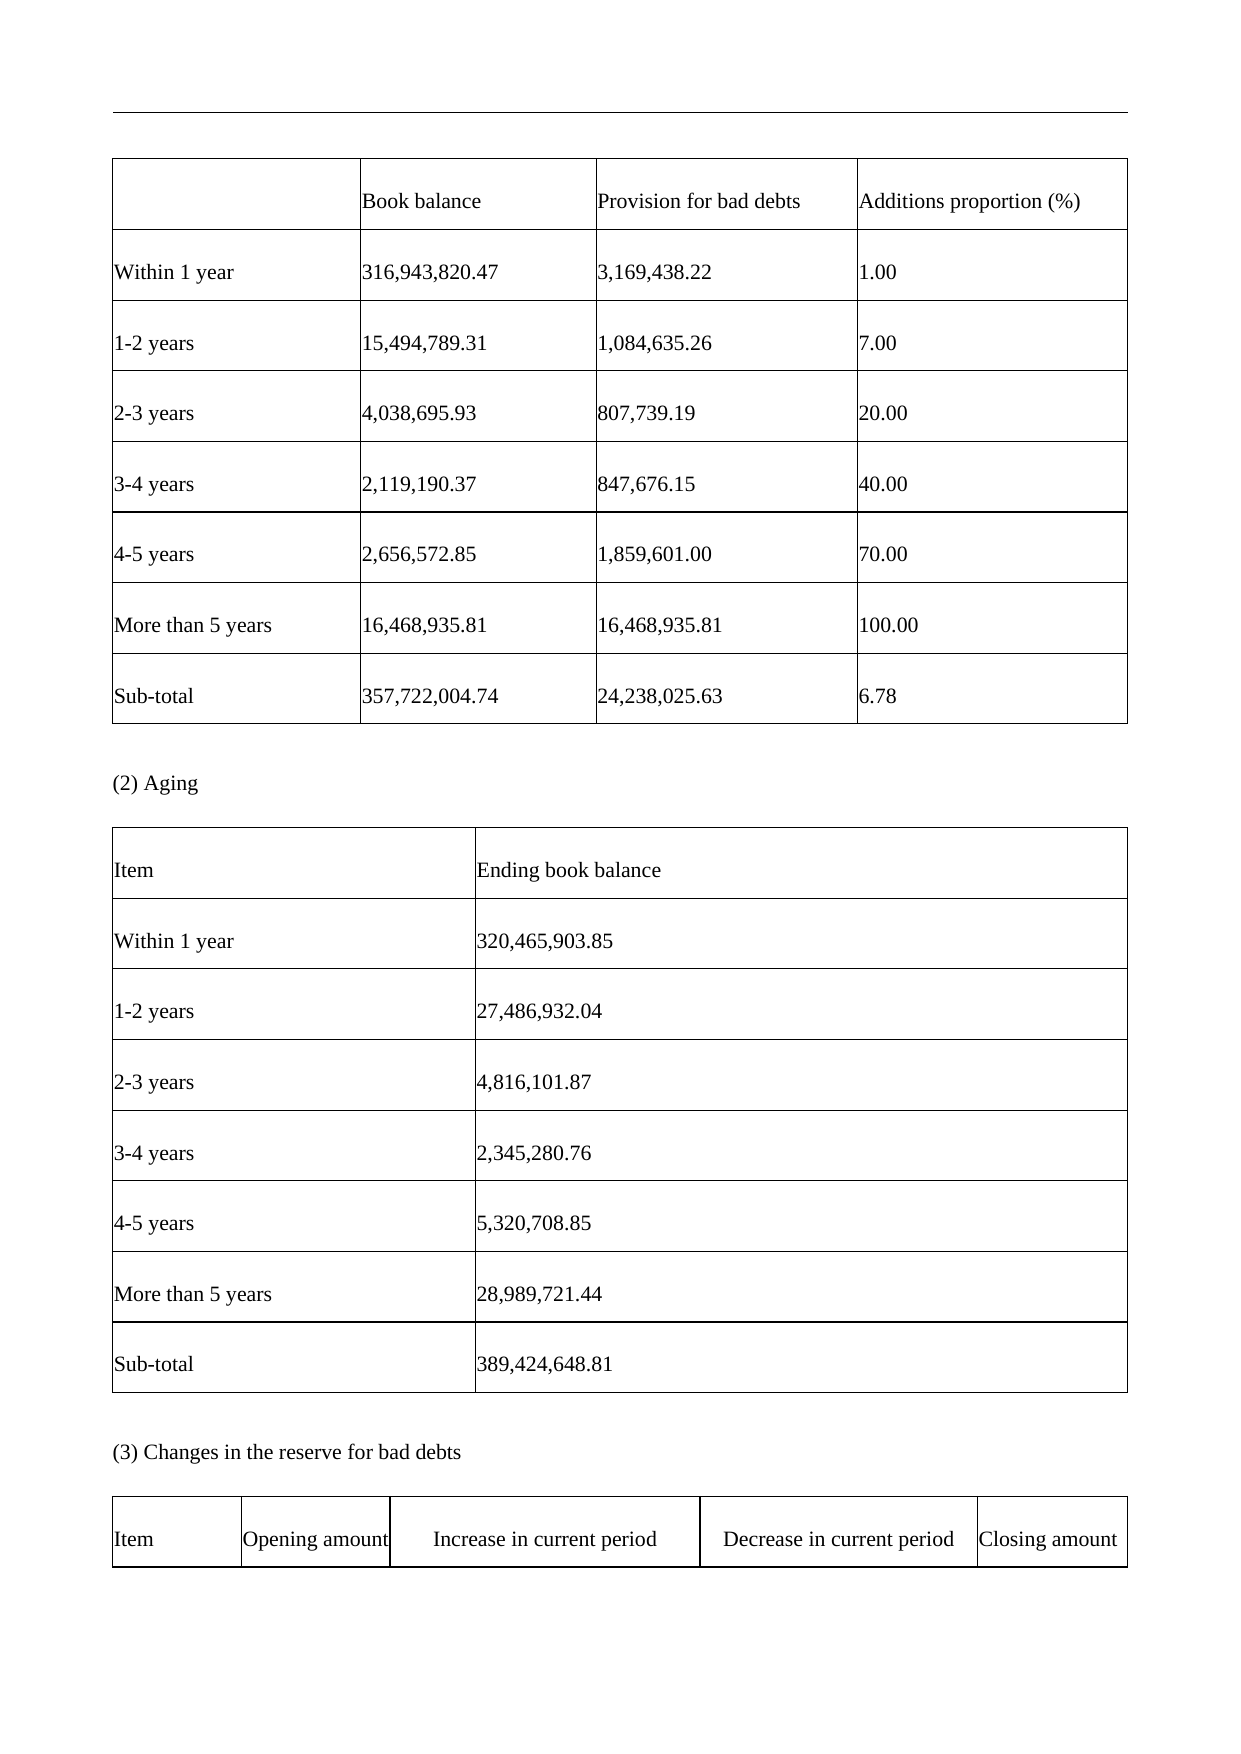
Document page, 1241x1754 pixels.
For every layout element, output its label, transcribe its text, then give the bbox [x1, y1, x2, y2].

table_cell 4,816,101.87 [476, 1040, 1127, 1109]
table_header Decrease in current period [701, 1497, 977, 1566]
table_cell Book balance [361, 159, 596, 229]
table_cell 28,989,721.44 [476, 1252, 1127, 1321]
table_cell Within 1 year [113, 899, 475, 968]
table_cell 389,424,648.81 [476, 1323, 1127, 1392]
table_cell 847,676.15 [597, 442, 857, 511]
text (3) Changes in the reserve for bad debts [112, 1410, 1128, 1472]
table_cell 3-4 years [113, 1111, 475, 1180]
text (2) Aging [112, 741, 1128, 804]
table_cell 1-2 years [113, 969, 475, 1039]
table_cell 70.00 [858, 513, 1127, 582]
table_cell 15,494,789.31 [361, 301, 596, 370]
table_header [113, 159, 360, 229]
table_cell More than 5 years [113, 583, 360, 653]
table_cell 40.00 [858, 442, 1127, 511]
table_cell Within 1 year [113, 230, 360, 299]
table_header Increase in current period [391, 1497, 699, 1566]
table_header Item [113, 828, 475, 898]
table_cell 1.00 [858, 230, 1127, 299]
table_cell 5,320,708.85 [476, 1181, 1127, 1251]
table_cell 16,468,935.81 [597, 583, 857, 653]
table_cell 3-4 years [113, 442, 360, 511]
table_cell 3,169,438.22 [597, 230, 857, 299]
table_cell 27,486,932.04 [476, 969, 1127, 1039]
table_cell 2-3 years [113, 1040, 475, 1109]
table_header Opening amount [242, 1497, 389, 1566]
table_cell 4-5 years [113, 513, 360, 582]
table_cell 357,722,004.74 [361, 654, 596, 723]
table_cell 1-2 years [113, 301, 360, 370]
table_header Ending book balance [476, 828, 1127, 898]
table_cell Additions proportion (%) [858, 159, 1127, 229]
table_cell 316,943,820.47 [361, 230, 596, 299]
table_cell 320,465,903.85 [476, 899, 1127, 968]
table_cell 4-5 years [113, 1181, 475, 1251]
table_cell More than 5 years [113, 1252, 475, 1321]
table_cell 4,038,695.93 [361, 371, 596, 441]
table_cell 6.78 [858, 654, 1127, 723]
table_cell 24,238,025.63 [597, 654, 857, 723]
table_cell Sub-total [113, 1323, 475, 1392]
table_cell 100.00 [858, 583, 1127, 653]
table_cell 1,859,601.00 [597, 513, 857, 582]
table_cell Provision for bad debts [597, 159, 857, 229]
table_cell Sub-total [113, 654, 360, 723]
table_cell 2,345,280.76 [476, 1111, 1127, 1180]
table_cell 1,084,635.26 [597, 301, 857, 370]
table_header Item [113, 1497, 241, 1566]
table_cell 20.00 [858, 371, 1127, 441]
table_cell 7.00 [858, 301, 1127, 370]
table_header Closing amount [978, 1497, 1127, 1566]
table_cell 2-3 years [113, 371, 360, 441]
table_cell 2,119,190.37 [361, 442, 596, 511]
table_cell 16,468,935.81 [361, 583, 596, 653]
table_cell 807,739.19 [597, 371, 857, 441]
table_cell 2,656,572.85 [361, 513, 596, 582]
